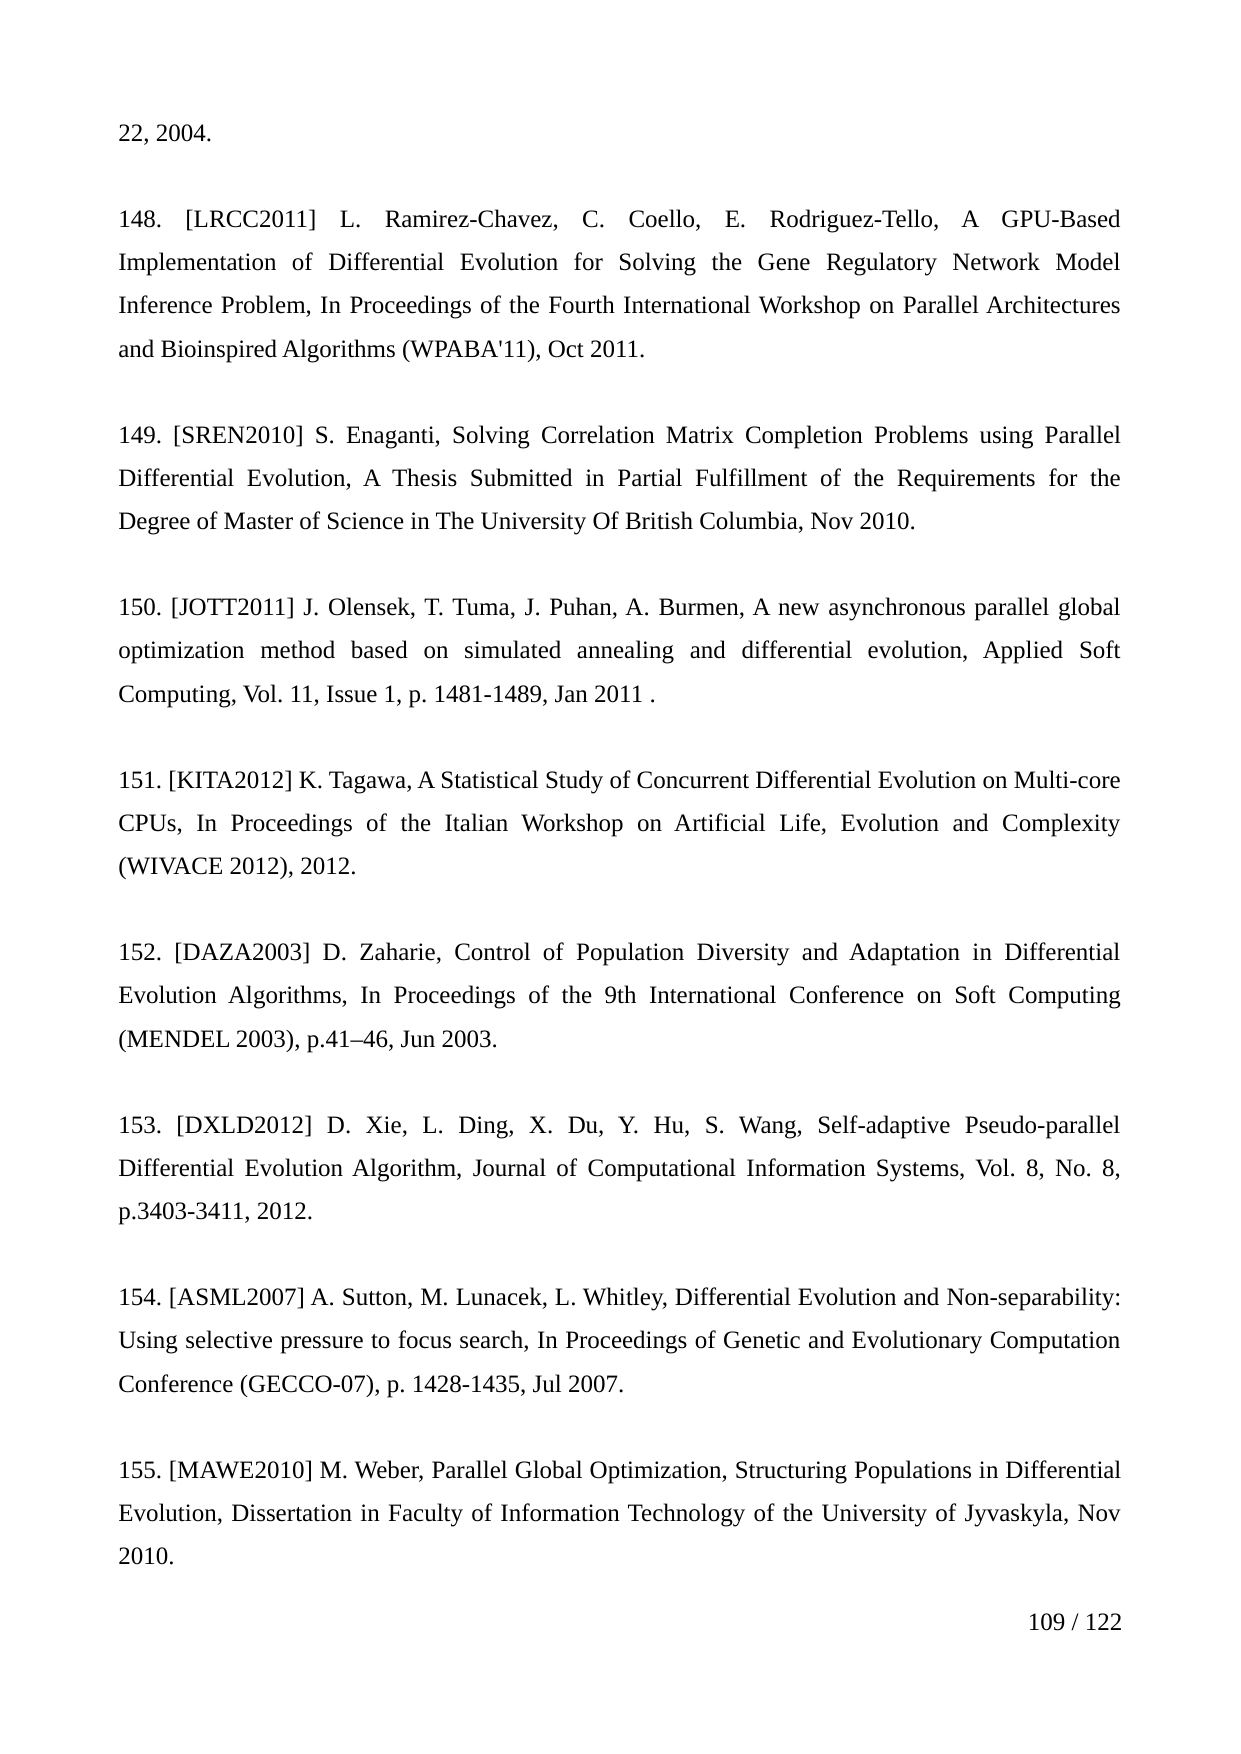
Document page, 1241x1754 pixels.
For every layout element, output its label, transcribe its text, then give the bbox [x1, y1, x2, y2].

text 149. [SREN2010] S. Enaganti, Solving Correlation Matrix Completion Problems using Parallel Differential Evolution, A Thesis Submitted in Partial Fulfillment of the Requirements for the Degree of Master of Science in The University Of British Columbia, Nov 2010. [118, 420, 1122, 535]
text 150. [JOTT2011] J. Olensek, T. Tuma, J. Puhan, A. Burmen, A new asynchronous parallel global optimization method based on simulated annealing and differential evolution, Applied Soft Computing, Vol. 11, Issue 1, p. 1481-1489, Jan 2011 . [118, 592, 1122, 707]
text 154. [ASML2007] A. Sutton, M. Lunacek, L. Whitley, Differential Evolution and Non-separability: Using selective pressure to focus search, In Proceedings of Genetic and Evolutionary Computation Conference (GECCO-07), p. 1428-1435, Jul 2007. [118, 1282, 1122, 1397]
text 148. [LRCC2011] L. Ramirez-Chavez, C. Coello, E. Rodriguez-Tello, A GPU-Based Implementation of Differential Evolution for Solving the Gene Regulatory Network Model Inference Problem, In Proceedings of the Fourth International Workshop on Parallel Architectures and Bioinspired Algorithms (WPABA'11), Oct 2011. [118, 204, 1122, 362]
text 153. [DXLD2012] D. Xie, L. Ding, X. Du, Y. Hu, S. Wang, Self-adaptive Pseudo-parallel Differential Evolution Algorithm, Journal of Computational Information Systems, Vol. 8, No. 8, p.3403-3411, 2012. [118, 1110, 1122, 1225]
text 151. [KITA2012] K. Tagawa, A Statistical Study of Concurrent Differential Evolution on Multi-core CPUs, In Proceedings of the Italian Workshop on Artificial Life, Evolution and Complexity (WIVACE 2012), 2012. [118, 765, 1122, 880]
text 155. [MAWE2010] M. Weber, Parallel Global Optimization, Structuring Populations in Differential Evolution, Dissertation in Faculty of Information Technology of the University of Jyvaskyla, Nov 2010. [118, 1455, 1122, 1570]
text 22, 2004. [118, 118, 1122, 147]
text 152. [DAZA2003] D. Zaharie, Control of Population Diversity and Adaptation in Differential Evolution Algorithms, In Proceedings of the 9th International Conference on Soft Computing (MENDEL 2003), p.41–46, Jun 2003. [118, 937, 1122, 1052]
